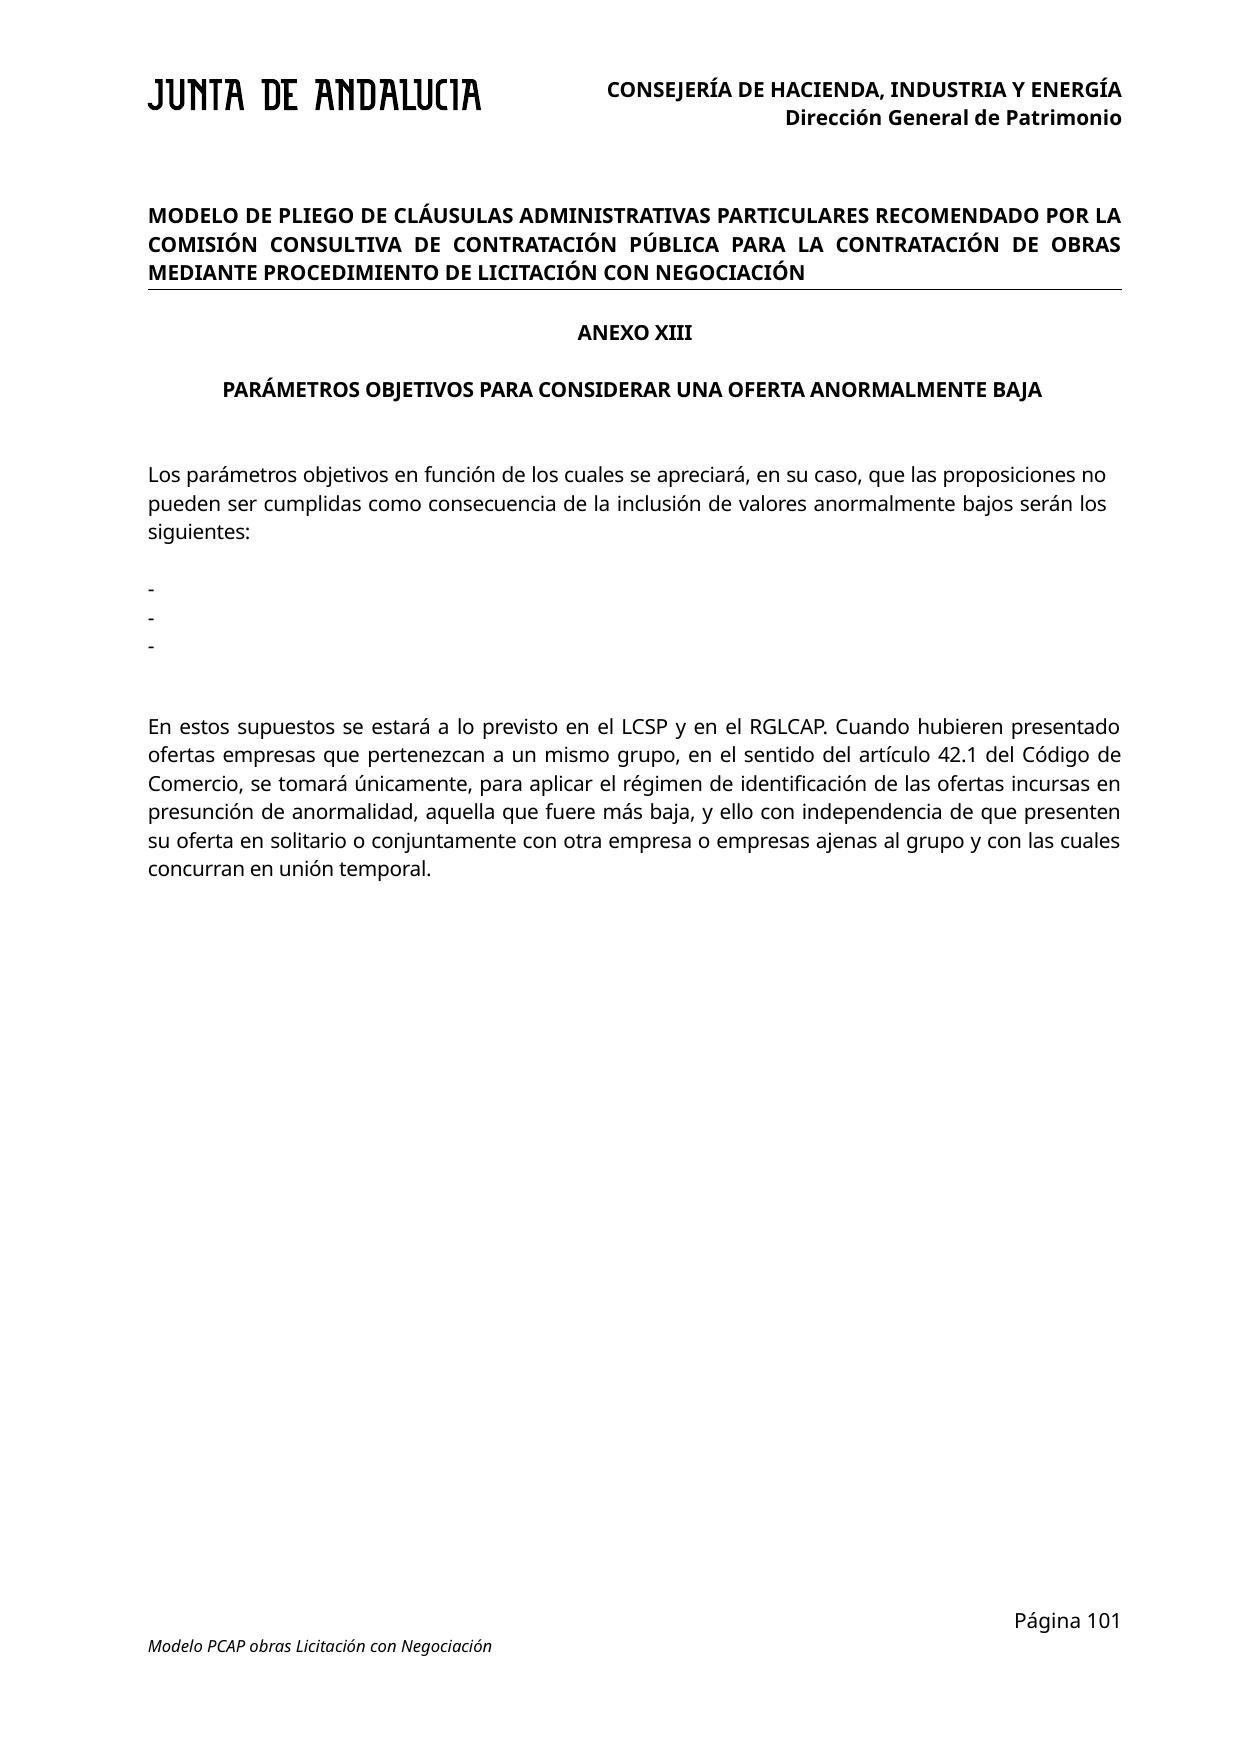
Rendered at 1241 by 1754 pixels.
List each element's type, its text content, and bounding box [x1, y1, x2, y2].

text - [148, 603, 1107, 631]
text Los parámetros objetivos en función de los cuales se apreciará, en su caso, que las proposiciones no pueden ser cumplidas como consecuencia de la inclusión de valores anormalmente bajos serán los siguientes: [148, 461, 1107, 546]
text MODELO DE PLIEGO DE CLÁUSULAS ADMINISTRATIVAS PARTICULARES RECOMENDADO POR LA COMISIÓN CONSULTIVA DE CONTRATACIÓN PÚBLICA PARA LA CONTRATACIÓN DE OBRAS MEDIANTE PROCEDIMIENTO DE LICITACIÓN CON NEGOCIACIÓN [148, 201, 1122, 289]
text En estos supuestos se estará a lo previsto en el LCSP y en el RGLCAP. Cuando hubieren presentado ofertas empresas que pertenezcan a un mismo grupo, en el sentido del artículo 42.1 del Código de Comercio, se tomará únicamente, para aplicar el régimen de identificación de las ofertas incursas en presunción de anormalidad, aquella que fuere más baja, y ello con independencia de que presenten su oferta en solitario o conjuntamente con otra empresa o empresas ajenas al grupo y con las cuales concurran en unión temporal. [148, 712, 1122, 883]
text PARÁMETROS OBJETIVOS PARA CONSIDERAR UNA OFERTA ANORMALMENTE BAJA [148, 375, 1122, 404]
text - [148, 574, 1107, 603]
text - [148, 631, 1107, 659]
text ANEXO XIII [148, 318, 1122, 347]
